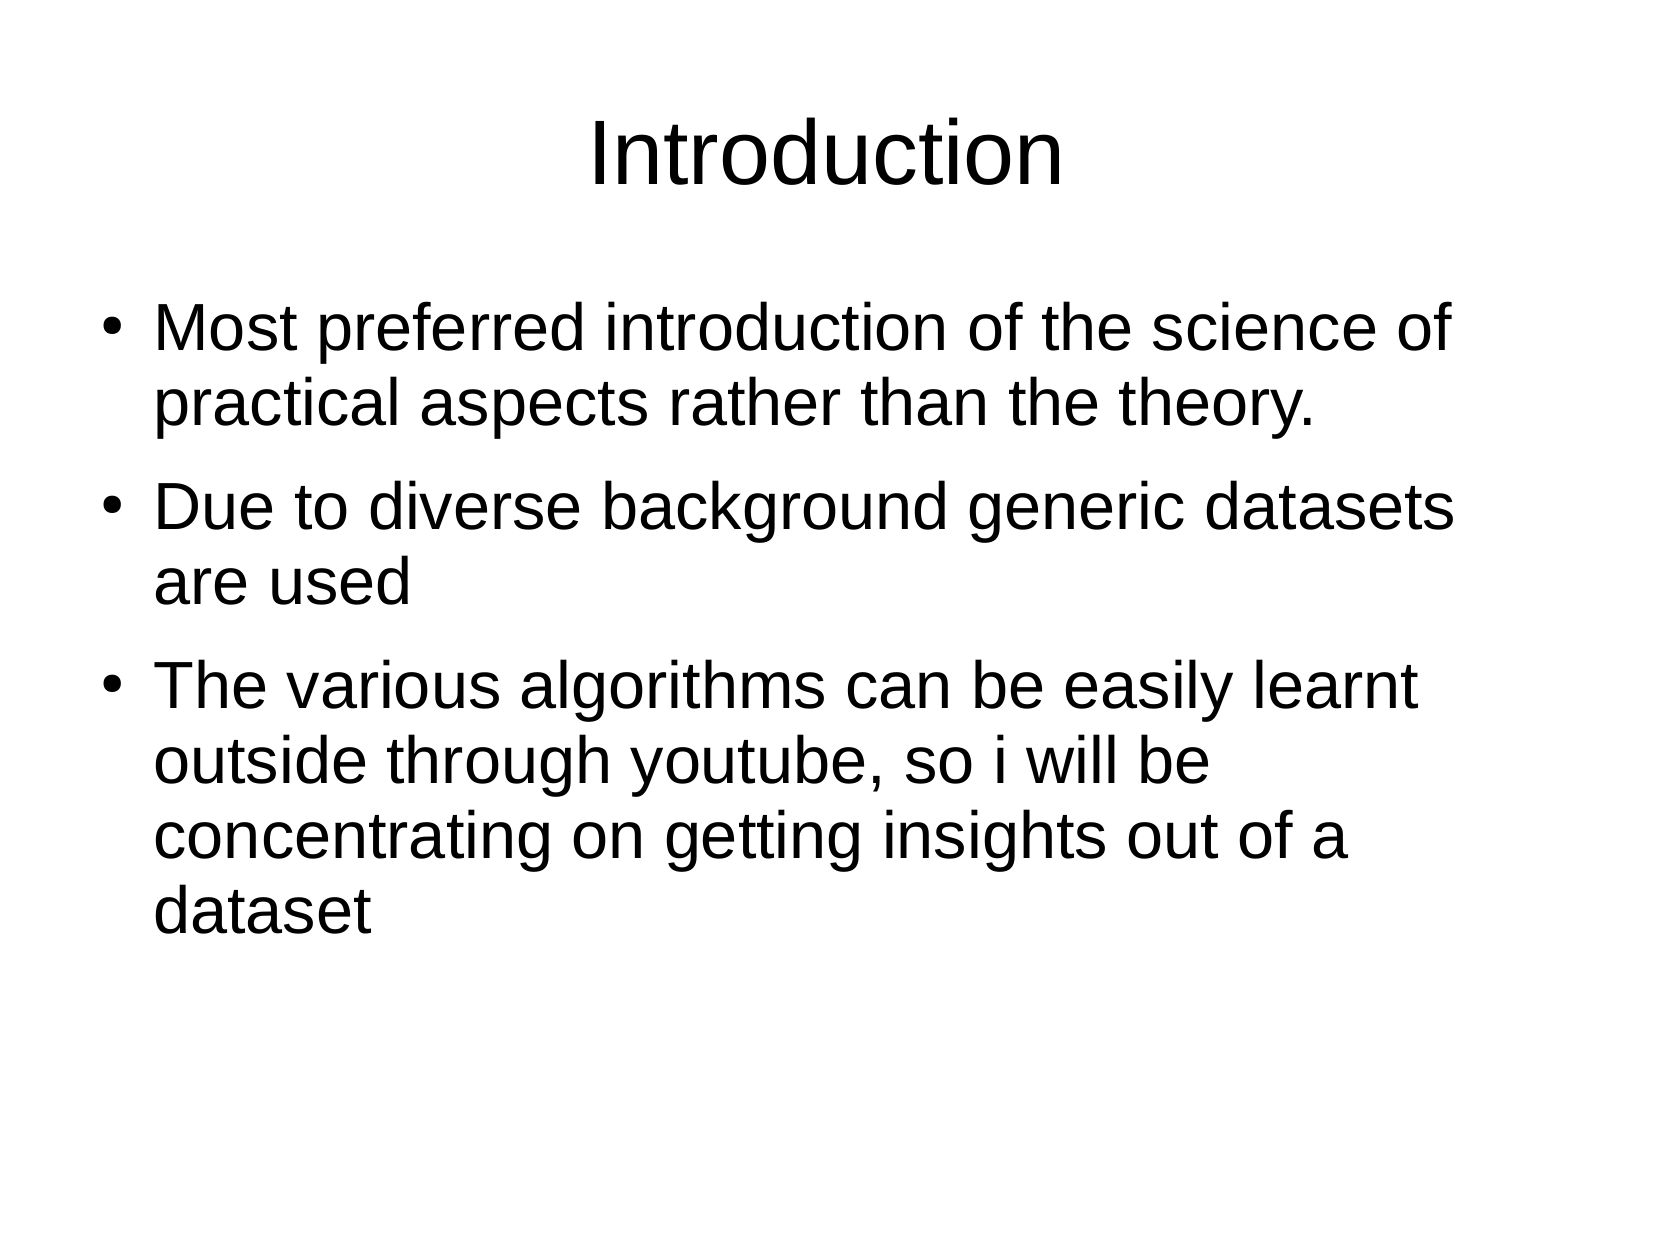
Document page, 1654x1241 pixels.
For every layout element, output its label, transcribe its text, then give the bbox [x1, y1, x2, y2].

list Most preferred introduction of the science of practical aspects rather than the theory. Due to diverse background generic datasets are used The various algorithms can be easily learnt outside through youtube, so i will be concentrating on getting insights out of a dataset [82, 290, 1571, 1010]
title Introduction [82, 49, 1571, 257]
